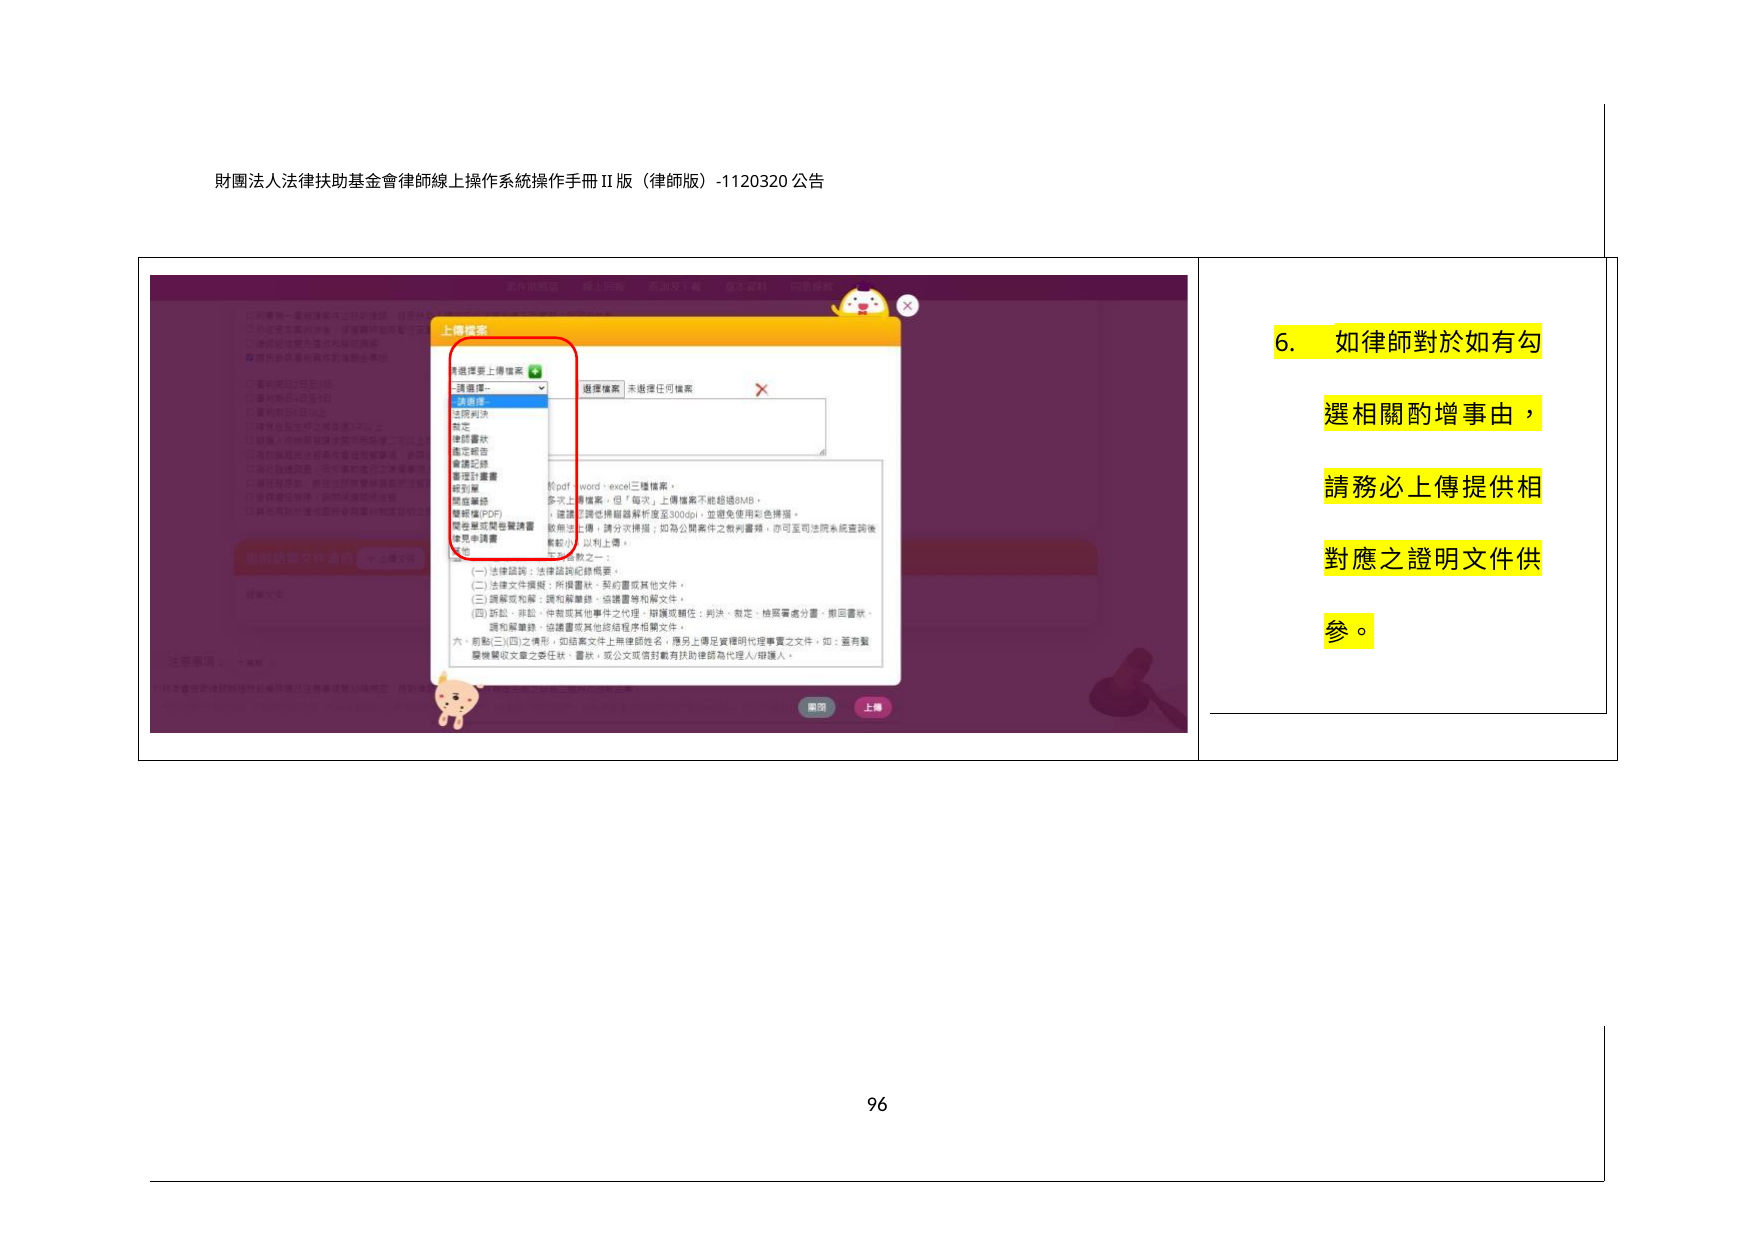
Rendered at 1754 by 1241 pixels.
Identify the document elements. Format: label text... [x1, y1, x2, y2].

table_cell 如律師對於如有勾選相關酌增事由，請務必上傳提供相對應之證明文件供參。 [1199, 258, 1617, 760]
table_cell [139, 258, 1198, 760]
